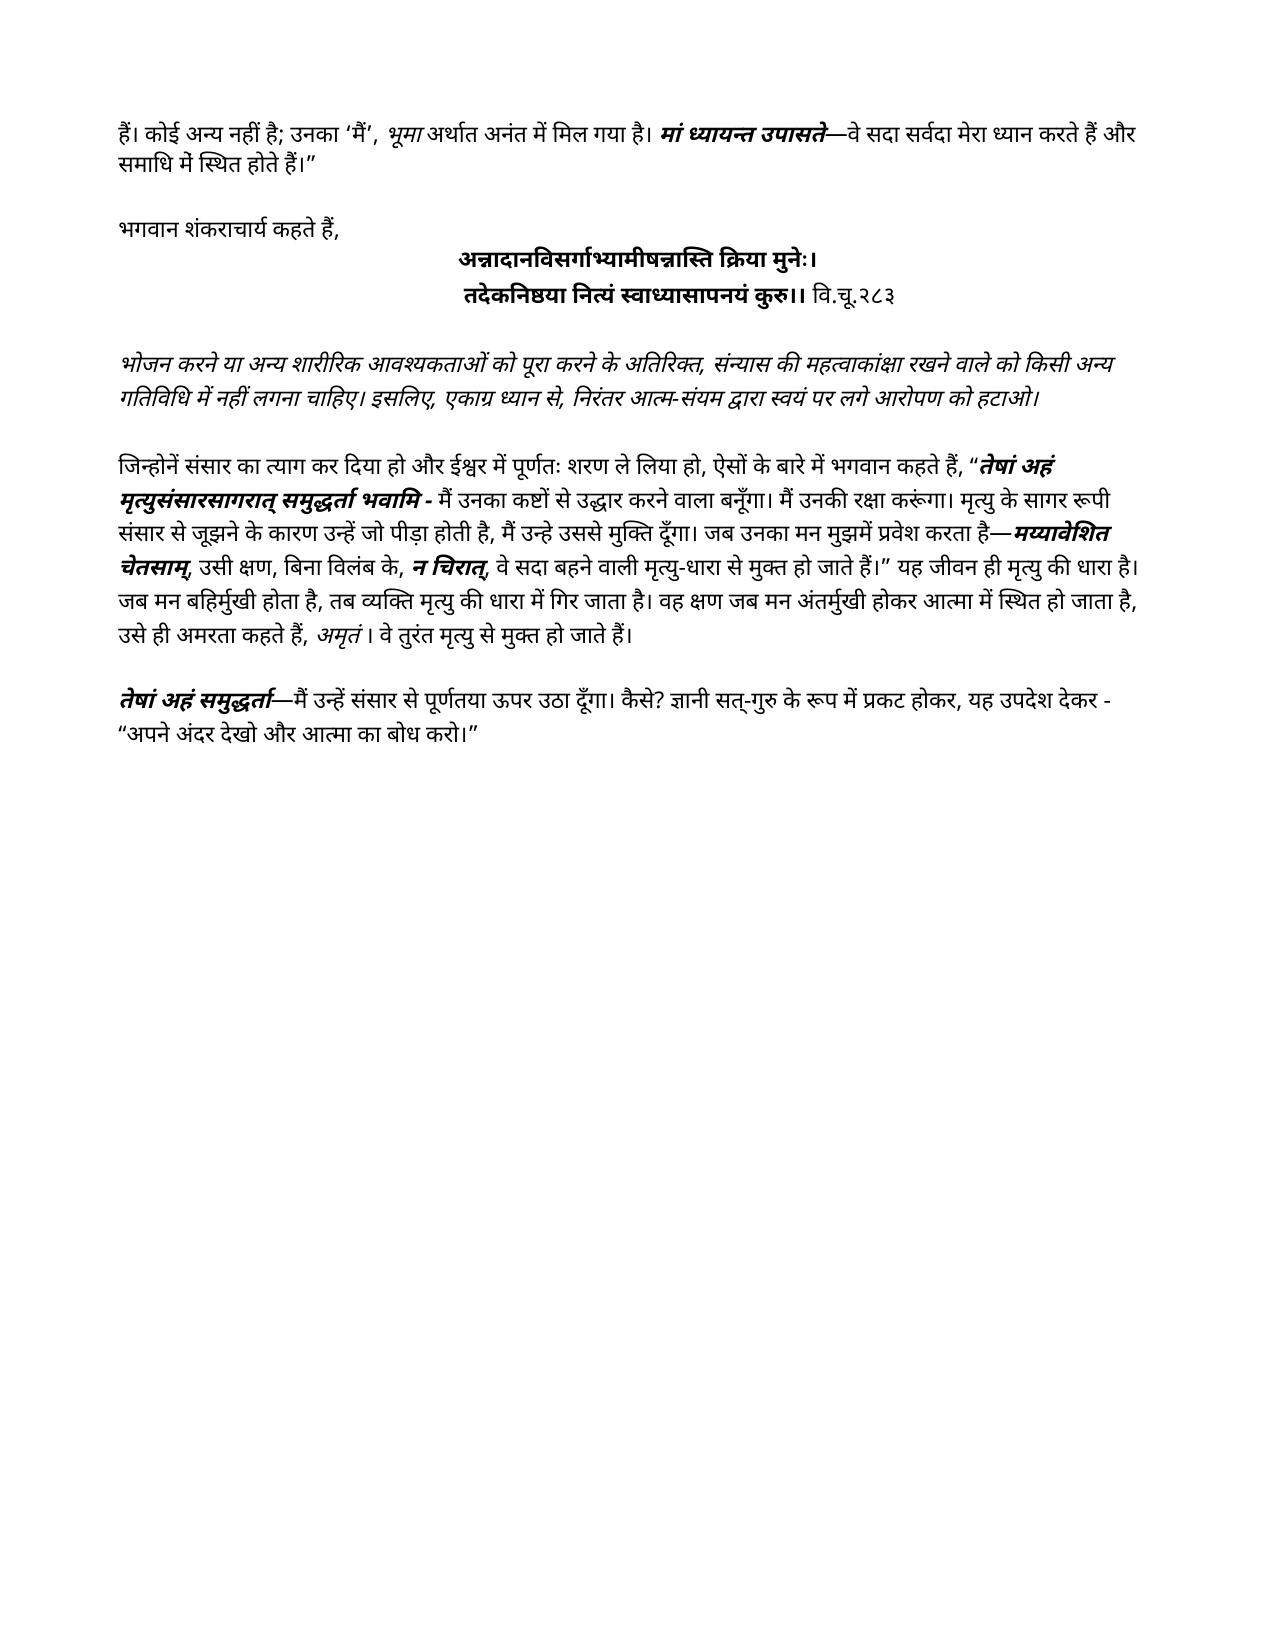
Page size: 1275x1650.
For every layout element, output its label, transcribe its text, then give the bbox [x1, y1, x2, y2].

text जिन्होनें संसार का त्याग कर दिया हो और ईश्वर में पूर्णतः शरण ले लिया हो, ऐसों के बारे में भगवान कहते हैं, “तेषां अहं मृत्युसंसारसागरात् समुद्धर्ता भवामि - मैं उनका कष्टों से उद्धार करने वाला बनूँगा। मैं उनकी रक्षा करूंगा। मृत्यु के सागर रूपी संसार से जूझने के कारण उन्हें जो पीड़ा होती है, मैं उन्हे उससे मुक्ति दूँगा। जब उनका मन मुझमें प्रवेश करता है—मय्यावेशित चेतसाम्, उसी क्षण, बिना विलंब के, न चिरात्, वे सदा बहने वाली मृत्यु-धारा से मुक्त हो जाते हैं।” यह जीवन ही मृत्यु की धारा है। जब मन बहिर्मुखी होता है, तब व्यक्ति मृत्यु की धारा में गिर जाता है। वह क्षण जब मन अंतर्मुखी होकर आत्मा में स्थित हो जाता है, उसे ही अमरता कहते हैं, अमृतं । वे तुरंत मृत्यु से मुक्त हो जाते हैं। [118, 450, 1157, 653]
text भोजन करने या अन्य शारीरिक आवश्यकताओं को पूरा करने के अतिरिक्त, संन्यास की महत्वाकांक्षा रखने वाले को किसी अन्य गतिविधि में नहीं लगना चाहिए। इसलिए, एकाग्र ध्यान से, निरंतर आत्म-संयम द्वारा स्वयं पर लगे आरोपण को हटाओ। [118, 348, 1157, 416]
text भगवान शंकराचार्य कहते हैं, [118, 213, 1157, 247]
text तदेकनिष्ठया नित्यं स्वाध्यासापनयं कुरु।। वि.चू.२८३ [418, 277, 1157, 314]
text अन्नादानविसर्गाभ्यामीषन्नास्ति क्रिया मुनेः। [118, 247, 1157, 277]
text हैं। कोई अन्य नहीं है; उनका ‘मैं’, भूमा अर्थात अनंत में मिल गया है। मां ध्यायन्त उपासते—वे सदा सर्वदा मेरा ध्यान करते हैं और समाधि में‌ स्थित होते हैं।” [118, 118, 1157, 182]
text तेषां अहं समुद्धर्ता—मैं उन्हें संसार से पूर्णतया ऊपर उठा दूँगा। कैसे? ज्ञानी सत्-गुरु के रूप में प्रकट होकर, यह उपदेश देकर - “अपने अंदर देखो और आत्मा का बोध करो।” [118, 684, 1157, 752]
